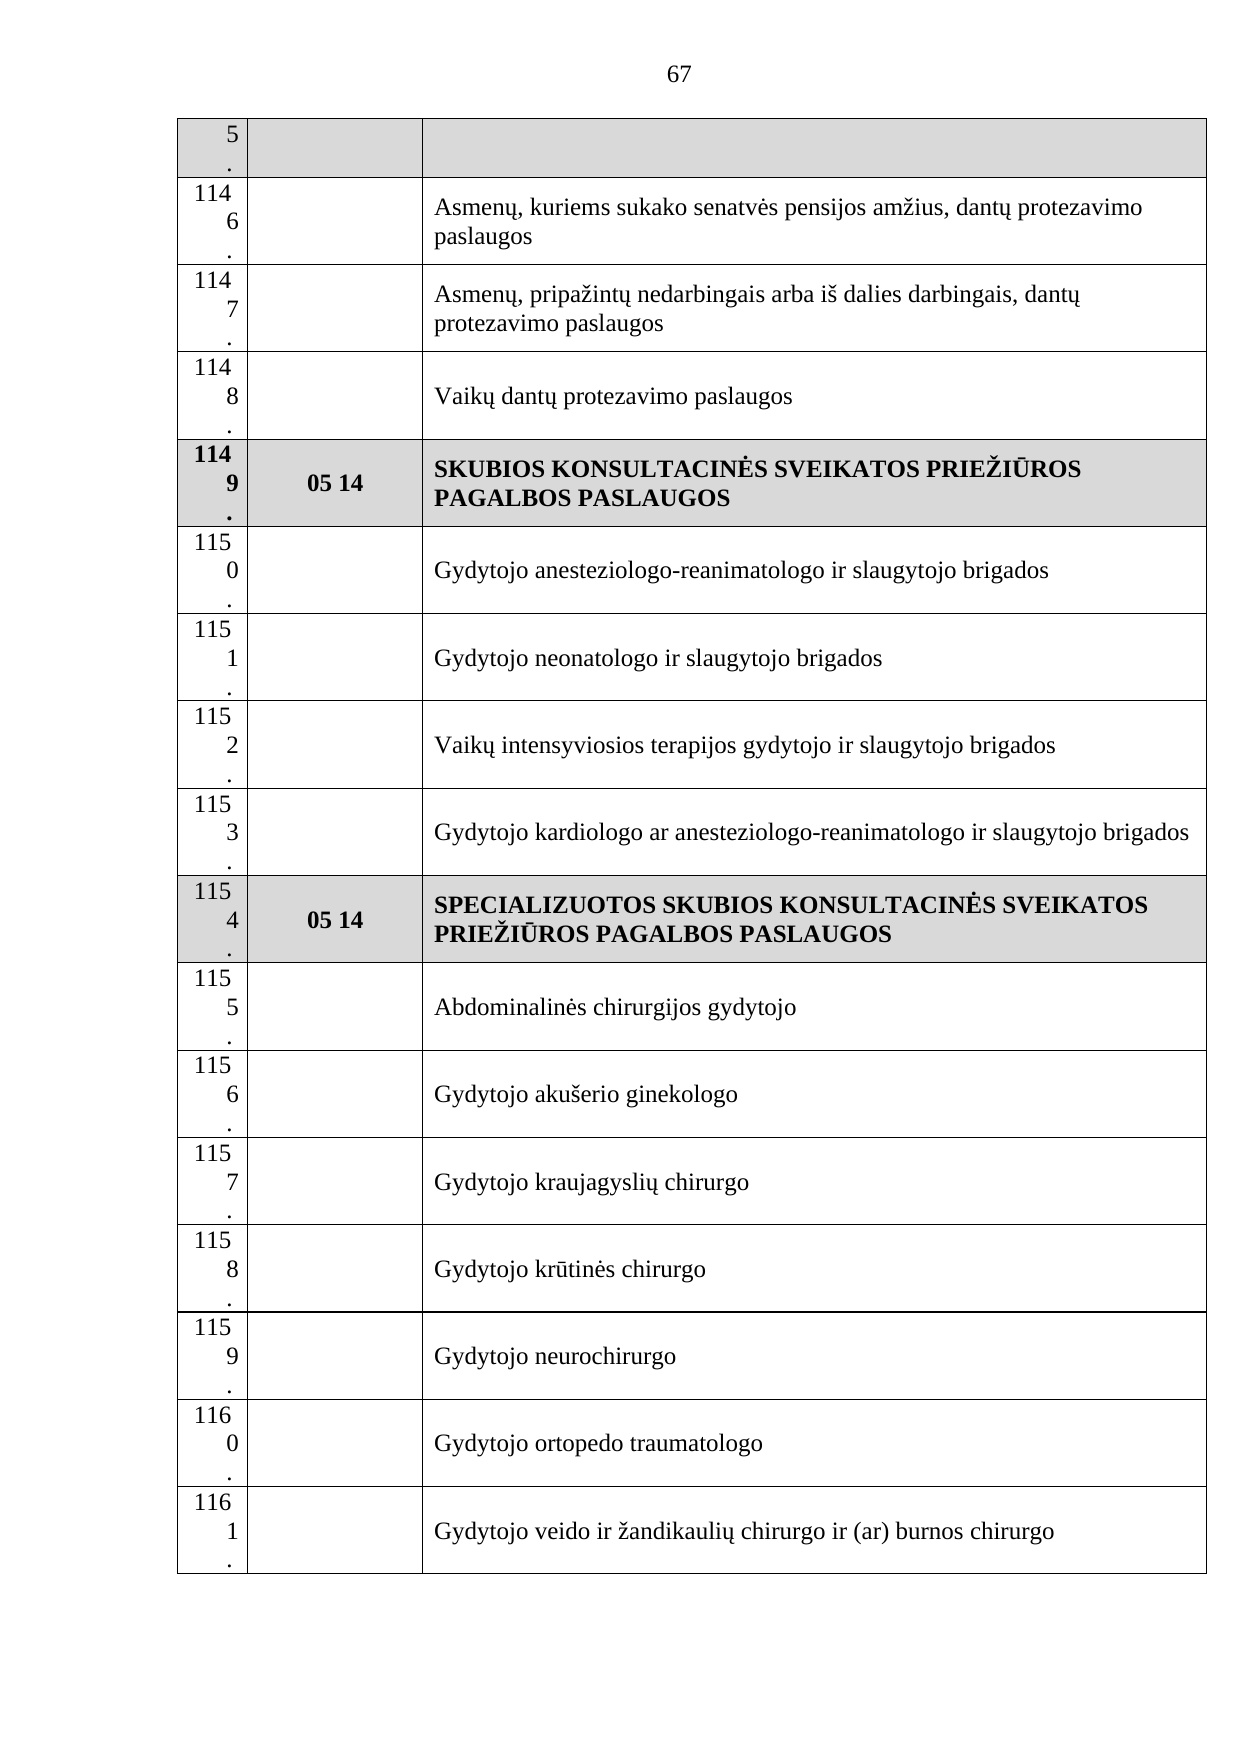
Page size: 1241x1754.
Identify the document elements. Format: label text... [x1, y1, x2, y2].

table_cell 05 14 [248, 876, 422, 962]
table_cell [248, 701, 422, 788]
table_cell [248, 1487, 422, 1573]
table_cell Vaikų dantų protezavimo paslaugos [423, 352, 1206, 438]
table_cell 05 14 [248, 440, 422, 526]
table_cell Gydytojo neurochirurgo [423, 1313, 1206, 1399]
table_cell 1146. [178, 178, 247, 264]
table_cell Abdominalinės chirurgijos gydytojo [423, 963, 1206, 1049]
table_cell [248, 1225, 422, 1311]
table_cell 1150. [178, 527, 247, 613]
table_cell Gydytojo krūtinės chirurgo [423, 1225, 1206, 1311]
table_cell [248, 789, 422, 875]
table_cell 1161. [178, 1487, 247, 1573]
table_cell 1156. [178, 1051, 247, 1137]
table_cell Gydytojo ortopedo traumatologo [423, 1400, 1206, 1486]
table_cell 5. [178, 119, 247, 177]
table_cell 1160. [178, 1400, 247, 1486]
table_cell 1155. [178, 963, 247, 1049]
table_cell [248, 178, 422, 264]
table_cell Gydytojo akušerio ginekologo [423, 1051, 1206, 1137]
table_cell [248, 1138, 422, 1224]
table_cell 1154. [178, 876, 247, 962]
table_cell SPECIALIZUOTOS SKUBIOS KONSULTACINĖS SVEIKATOS PRIEŽIŪROS PAGALBOS PASLAUGOS [423, 876, 1206, 962]
table_cell [248, 352, 422, 438]
table_cell 1153. [178, 789, 247, 875]
table_cell 1159. [178, 1313, 247, 1399]
table_cell [248, 1051, 422, 1137]
table_cell Vaikų intensyviosios terapijos gydytojo ir slaugytojo brigados [423, 701, 1206, 788]
table_cell [248, 1313, 422, 1399]
table_cell 1147. [178, 265, 247, 351]
table_cell Asmenų, kuriems sukako senatvės pensijos amžius, dantų protezavimo paslaugos [423, 178, 1206, 264]
table_cell 1149. [178, 440, 247, 526]
table_cell SKUBIOS KONSULTACINĖS SVEIKATOS PRIEŽIŪROS PAGALBOS PASLAUGOS [423, 440, 1206, 526]
table_cell [248, 1400, 422, 1486]
table_cell Asmenų, pripažintų nedarbingais arba iš dalies darbingais, dantų protezavimo paslaugos [423, 265, 1206, 351]
table_cell 1148. [178, 352, 247, 438]
table_cell [248, 527, 422, 613]
table_cell [248, 614, 422, 700]
table_cell Gydytojo anesteziologo-reanimatologo ir slaugytojo brigados [423, 527, 1206, 613]
table_cell Gydytojo veido ir žandikaulių chirurgo ir (ar) burnos chirurgo [423, 1487, 1206, 1573]
table_cell Gydytojo kardiologo ar anesteziologo-reanimatologo ir slaugytojo brigados [423, 789, 1206, 875]
table_cell Gydytojo neonatologo ir slaugytojo brigados [423, 614, 1206, 700]
table_cell 1157. [178, 1138, 247, 1224]
table_cell [248, 265, 422, 351]
table_cell [248, 963, 422, 1049]
table_cell 1151. [178, 614, 247, 700]
table_cell 1158. [178, 1225, 247, 1311]
table_cell [248, 119, 422, 177]
table_cell 1152. [178, 701, 247, 788]
table_cell Gydytojo kraujagyslių chirurgo [423, 1138, 1206, 1224]
table_cell [423, 119, 1206, 177]
